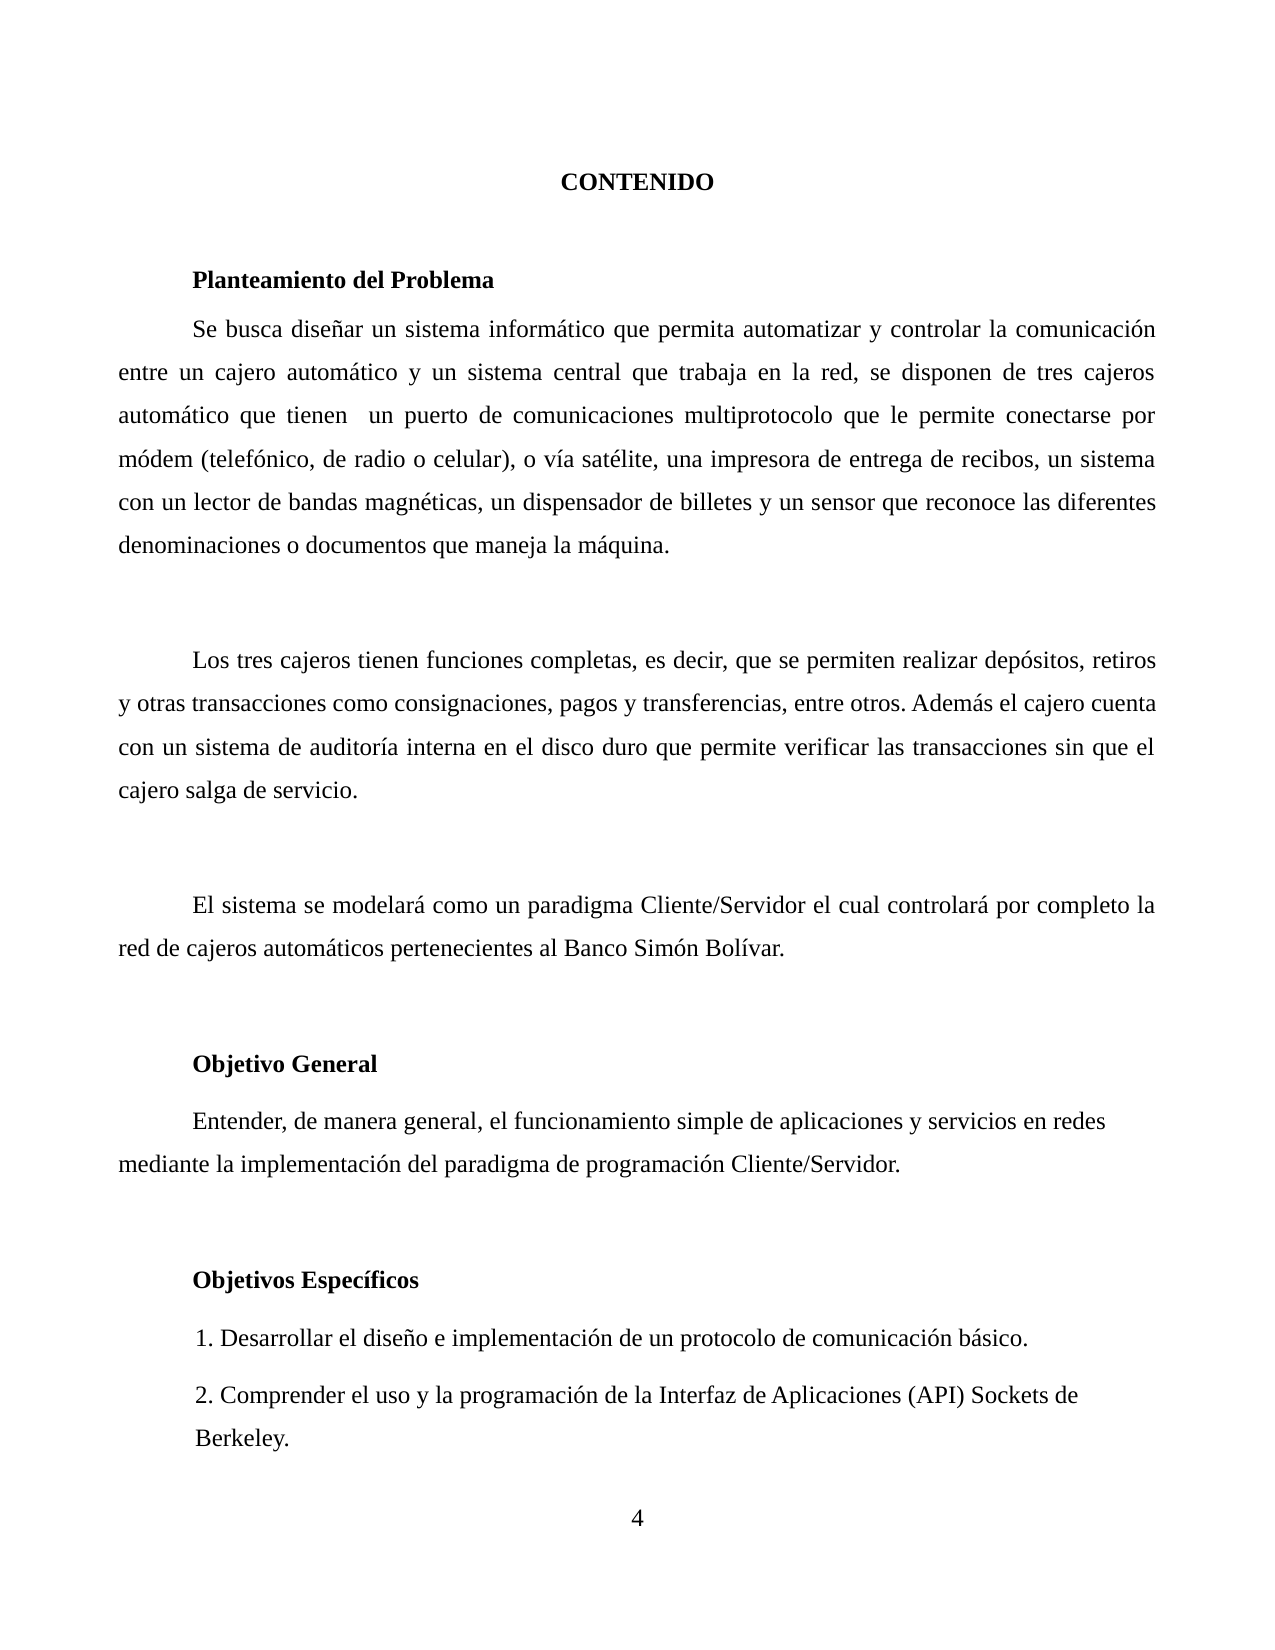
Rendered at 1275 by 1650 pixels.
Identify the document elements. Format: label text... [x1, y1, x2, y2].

text Los tres cajeros tienen funciones completas, es decir, que se permiten realizar depósitos, retiros y otras transacciones como consignaciones, pagos y transferencias, entre otros. Además el cajero cuenta con un sistema de auditoría interna en el disco duro que permite verificar las transacciones sin que el cajero salga de servicio. [118, 645, 1157, 803]
text Objetivos Específicos [118, 1265, 1157, 1294]
text Se busca diseñar un sistema informático que permita automatizar y controlar la comunicación entre un cajero automático y un sistema central que trabaja en la red, se disponen de tres cajeros automático que tienen un puerto de comunicaciones multiprotocolo que le permite conectarse por módem (telefónico, de radio o celular), o vía satélite, una impresora de entrega de recibos, un sistema con un lector de bandas magnéticas, un dispensador de billetes y un sensor que reconoce las diferentes denominaciones o documentos que maneja la máquina. [118, 314, 1157, 559]
text Entender, de manera general, el funcionamiento simple de aplicaciones y servicios en redes mediante la implementación del paradigma de programación Cliente/Servidor. [118, 1106, 1157, 1178]
list 2. Comprender el uso y la programación de la Interfaz de Aplicaciones (API) Sockets de Berkeley. [195, 1380, 1157, 1452]
text CONTENIDO [118, 167, 1157, 196]
text Planteamiento del Problema [118, 265, 1157, 294]
text El sistema se modelará como un paradigma Cliente/Servidor el cual controlará por completo la red de cajeros automáticos pertenecientes al Banco Simón Bolívar. [118, 890, 1157, 962]
text Objetivo General [118, 1049, 1157, 1077]
list 1. Desarrollar el diseño e implementación de un protocolo de comunicación básico. [195, 1323, 1157, 1351]
